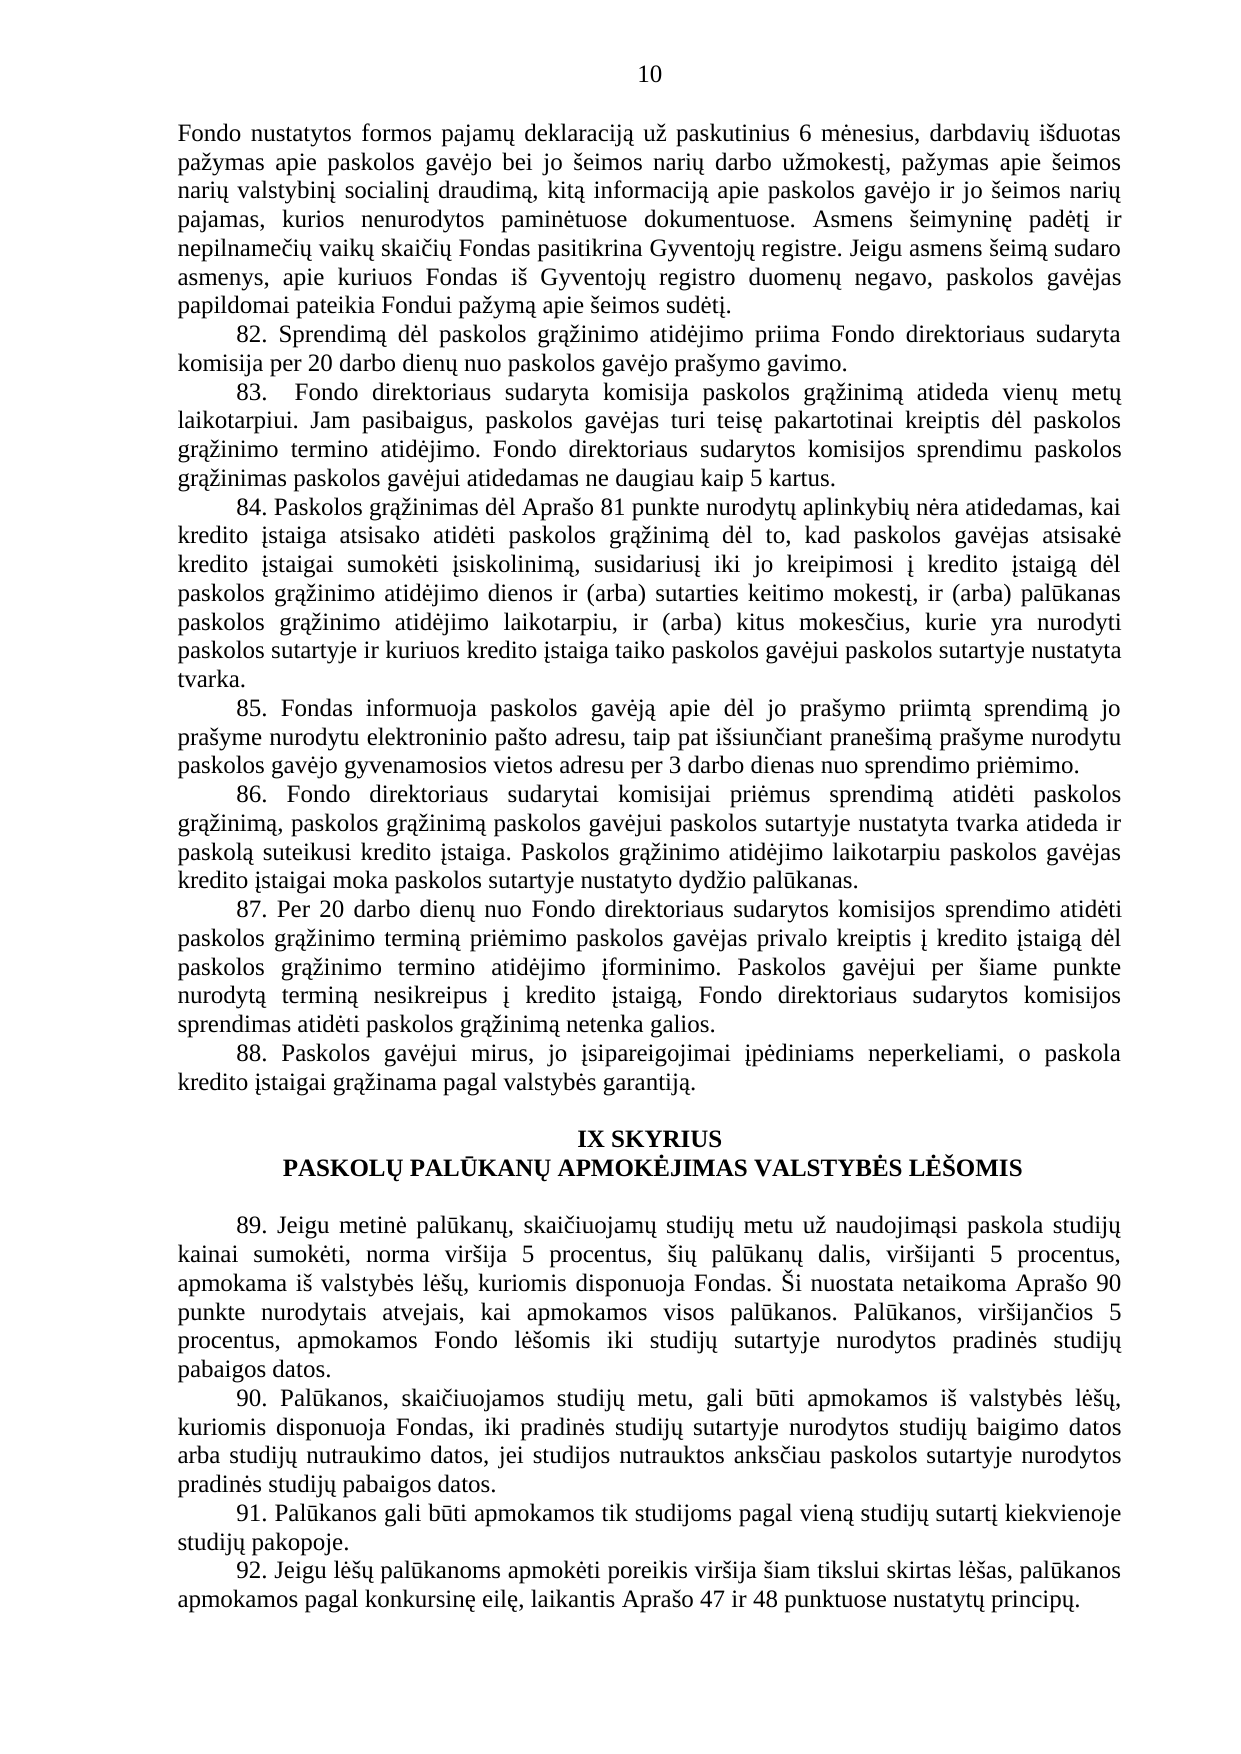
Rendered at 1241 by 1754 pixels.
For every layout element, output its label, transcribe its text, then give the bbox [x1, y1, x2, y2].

text 89. Jeigu metinė palūkanų, skaičiuojamų studijų metu už naudojimąsi paskola studijų kainai sumokėti, norma viršija 5 procentus, šių palūkanų dalis, viršijanti 5 procentus, apmokama iš valstybės lėšų, kuriomis disponuoja Fondas. Ši nuostata netaikoma Aprašo 90 punkte nurodytais atvejais, kai apmokamos visos palūkanos. Palūkanos, viršijančios 5 procentus, apmokamos Fondo lėšomis iki studijų sutartyje nurodytos pradinės studijų pabaigos datos. [177, 1211, 1122, 1383]
text 88. Paskolos gavėjui mirus, jo įsipareigojimai įpėdiniams neperkeliami, o paskola kredito įstaigai grąžinama pagal valstybės garantiją. [177, 1038, 1122, 1096]
text 92. Jeigu lėšų palūkanoms apmokėti poreikis viršija šiam tikslui skirtas lėšas, palūkanos apmokamos pagal konkursinę eilę, laikantis Aprašo 47 ir 48 punktuose nustatytų principų. [177, 1556, 1122, 1613]
text 83. Fondo direktoriaus sudaryta komisija paskolos grąžinimą atideda vienų metų laikotarpiui. Jam pasibaigus, paskolos gavėjas turi teisę pakartotinai kreiptis dėl paskolos grąžinimo termino atidėjimo. Fondo direktoriaus sudarytos komisijos sprendimu paskolos grąžinimas paskolos gavėjui atidedamas ne daugiau kaip 5 kartus. [177, 377, 1122, 492]
text Fondo nustatytos formos pajamų deklaraciją už paskutinius 6 mėnesius, darbdavių išduotas pažymas apie paskolos gavėjo bei jo šeimos narių darbo užmokestį, pažymas apie šeimos narių valstybinį socialinį draudimą, kitą informaciją apie paskolos gavėjo ir jo šeimos narių pajamas, kurios nenurodytos paminėtuose dokumentuose. Asmens šeimyninę padėtį ir nepilnamečių vaikų skaičių Fondas pasitikrina Gyventojų registre. Jeigu asmens šeimą sudaro asmenys, apie kuriuos Fondas iš Gyventojų registro duomenų negavo, paskolos gavėjas papildomai pateikia Fondui pažymą apie šeimos sudėtį. [177, 118, 1122, 319]
text IX SKYRIUS [177, 1124, 1122, 1153]
text 87. Per 20 darbo dienų nuo Fondo direktoriaus sudarytos komisijos sprendimo atidėti paskolos grąžinimo terminą priėmimo paskolos gavėjas privalo kreiptis į kredito įstaigą dėl paskolos grąžinimo termino atidėjimo įforminimo. Paskolos gavėjui per šiame punkte nurodytą terminą nesikreipus į kredito įstaigą, Fondo direktoriaus sudarytos komisijos sprendimas atidėti paskolos grąžinimą netenka galios. [177, 894, 1122, 1038]
text 82. Sprendimą dėl paskolos grąžinimo atidėjimo priima Fondo direktoriaus sudaryta komisija per 20 darbo dienų nuo paskolos gavėjo prašymo gavimo. [177, 319, 1122, 377]
text 85. Fondas informuoja paskolos gavėją apie dėl jo prašymo priimtą sprendimą jo prašyme nurodytu elektroninio pašto adresu, taip pat išsiunčiant pranešimą prašyme nurodytu paskolos gavėjo gyvenamosios vietos adresu per 3 darbo dienas nuo sprendimo priėmimo. [177, 693, 1122, 779]
text 86. Fondo direktoriaus sudarytai komisijai priėmus sprendimą atidėti paskolos grąžinimą, paskolos grąžinimą paskolos gavėjui paskolos sutartyje nustatyta tvarka atideda ir paskolą suteikusi kredito įstaiga. Paskolos grąžinimo atidėjimo laikotarpiu paskolos gavėjas kredito įstaigai moka paskolos sutartyje nustatyto dydžio palūkanas. [177, 779, 1122, 894]
text 84. Paskolos grąžinimas dėl Aprašo 81 punkte nurodytų aplinkybių nėra atidedamas, kai kredito įstaiga atsisako atidėti paskolos grąžinimą dėl to, kad paskolos gavėjas atsisakė kredito įstaigai sumokėti įsiskolinimą, susidariusį iki jo kreipimosi į kredito įstaigą dėl paskolos grąžinimo atidėjimo dienos ir (arba) sutarties keitimo mokestį, ir (arba) palūkanas paskolos grąžinimo atidėjimo laikotarpiu, ir (arba) kitus mokesčius, kurie yra nurodyti paskolos sutartyje ir kuriuos kredito įstaiga taiko paskolos gavėjui paskolos sutartyje nustatyta tvarka. [177, 492, 1122, 693]
text 90. Palūkanos, skaičiuojamos studijų metu, gali būti apmokamos iš valstybės lėšų, kuriomis disponuoja Fondas, iki pradinės studijų sutartyje nurodytos studijų baigimo datos arba studijų nutraukimo datos, jei studijos nutrauktos anksčiau paskolos sutartyje nurodytos pradinės studijų pabaigos datos. [177, 1383, 1122, 1498]
text PASKOLŲ PALŪKANŲ APMOKĖJIMAS VALSTYBĖS LĖŠOMIS [177, 1153, 1122, 1182]
text 91. Palūkanos gali būti apmokamos tik studijoms pagal vieną studijų sutartį kiekvienoje studijų pakopoje. [177, 1498, 1122, 1556]
